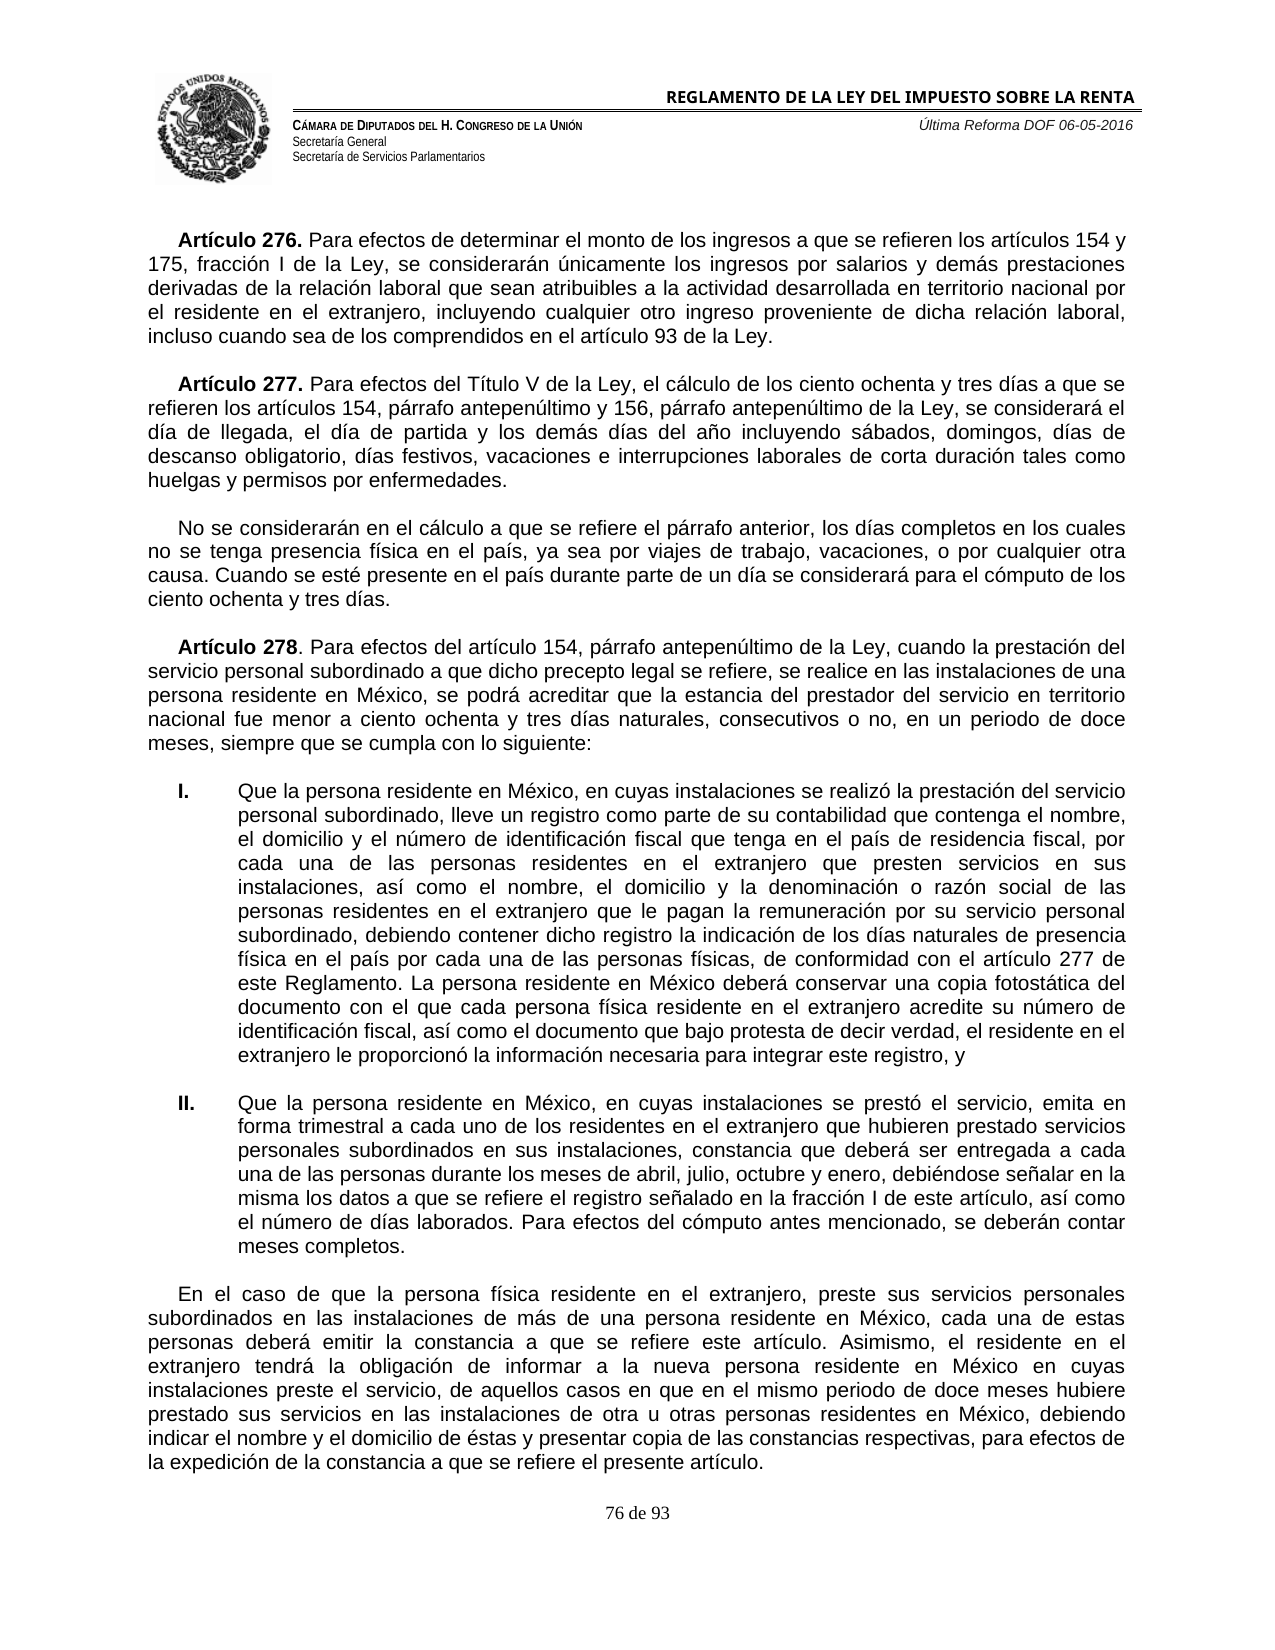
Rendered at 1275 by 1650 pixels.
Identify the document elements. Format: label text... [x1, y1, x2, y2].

text I. Que la persona residente en México, en cuyas instalaciones se realizó la prestación del servicio personal subordinado, lleve un registro como parte de su contabilidad que contenga el nombre, el domicilio y el número de identificación fiscal que tenga en el país de residencia fiscal, por cada una de las personas residentes en el extranjero que presten servicios en sus instalaciones, así como el nombre, el domicilio y la denominación o razón social de las personas residentes en el extranjero que le pagan la remuneración por su servicio personal subordinado, debiendo contener dicho registro la indicación de los días naturales de presencia física en el país por cada una de las personas físicas, de conformidad con el artículo 277 de este Reglamento. La persona residente en México deberá conservar una copia fotostática del documento con el que cada persona física residente en el extranjero acredite su número de identificación fiscal, así como el documento que bajo protesta de decir verdad, el residente en el extranjero le proporcionó la información necesaria para integrar este registro, y [178, 779, 1127, 1066]
text Artículo 278. Para efectos del artículo 154, párrafo antepenúltimo de la Ley, cuando la prestación del servicio personal subordinado a que dicho precepto legal se refiere, se realice en las instalaciones de una persona residente en México, se podrá acreditar que la estancia del prestador del servicio en territorio nacional fue menor a ciento ochenta y tres días naturales, consecutivos o no, en un periodo de doce meses, siempre que se cumpla con lo siguiente: [148, 635, 1127, 755]
text No se considerarán en el cálculo a que se refiere el párrafo anterior, los días completos en los cuales no se tenga presencia física en el país, ya sea por viajes de trabajo, vacaciones, o por cualquier otra causa. Cuando se esté presente en el país durante parte de un día se considerará para el cómputo de los ciento ochenta y tres días. [148, 515, 1127, 611]
text II. Que la persona residente en México, en cuyas instalaciones se prestó el servicio, emita en forma trimestral a cada uno de los residentes en el extranjero que hubieren prestado servicios personales subordinados en sus instalaciones, constancia que deberá ser entregada a cada una de las personas durante los meses de abril, julio, octubre y enero, debiéndose señalar en la misma los datos a que se refiere el registro señalado en la fracción I de este artículo, así como el número de días laborados. Para efectos del cómputo antes mencionado, se deberán contar meses completos. [178, 1090, 1127, 1258]
text En el caso de que la persona física residente en el extranjero, preste sus servicios personales subordinados en las instalaciones de más de una persona residente en México, cada una de estas personas deberá emitir la constancia a que se refiere este artículo. Asimismo, el residente en el extranjero tendrá la obligación de informar a la nueva persona residente en México en cuyas instalaciones preste el servicio, de aquellos casos en que en el mismo periodo de doce meses hubiere prestado sus servicios en las instalaciones de otra u otras personas residentes en México, debiendo indicar el nombre y el domicilio de éstas y presentar copia de las constancias respectivas, para efectos de la expedición de la constancia a que se refiere el presente artículo. [148, 1282, 1127, 1474]
text Artículo 277. Para efectos del Título V de la Ley, el cálculo de los ciento ochenta y tres días a que se refieren los artículos 154, párrafo antepenúltimo y 156, párrafo antepenúltimo de la Ley, se considerará el día de llegada, el día de partida y los demás días del año incluyendo sábados, domingos, días de descanso obligatorio, días festivos, vacaciones e interrupciones laborales de corta duración tales como huelgas y permisos por enfermedades. [148, 372, 1127, 491]
text Artículo 276. Para efectos de determinar el monto de los ingresos a que se refieren los artículos 154 y 175, fracción I de la Ley, se considerarán únicamente los ingresos por salarios y demás prestaciones derivadas de la relación laboral que sean atribuibles a la actividad desarrollada en territorio nacional por el residente en el extranjero, incluyendo cualquier otro ingreso proveniente de dicha relación laboral, incluso cuando sea de los comprendidos en el artículo 93 de la Ley. [148, 228, 1127, 348]
